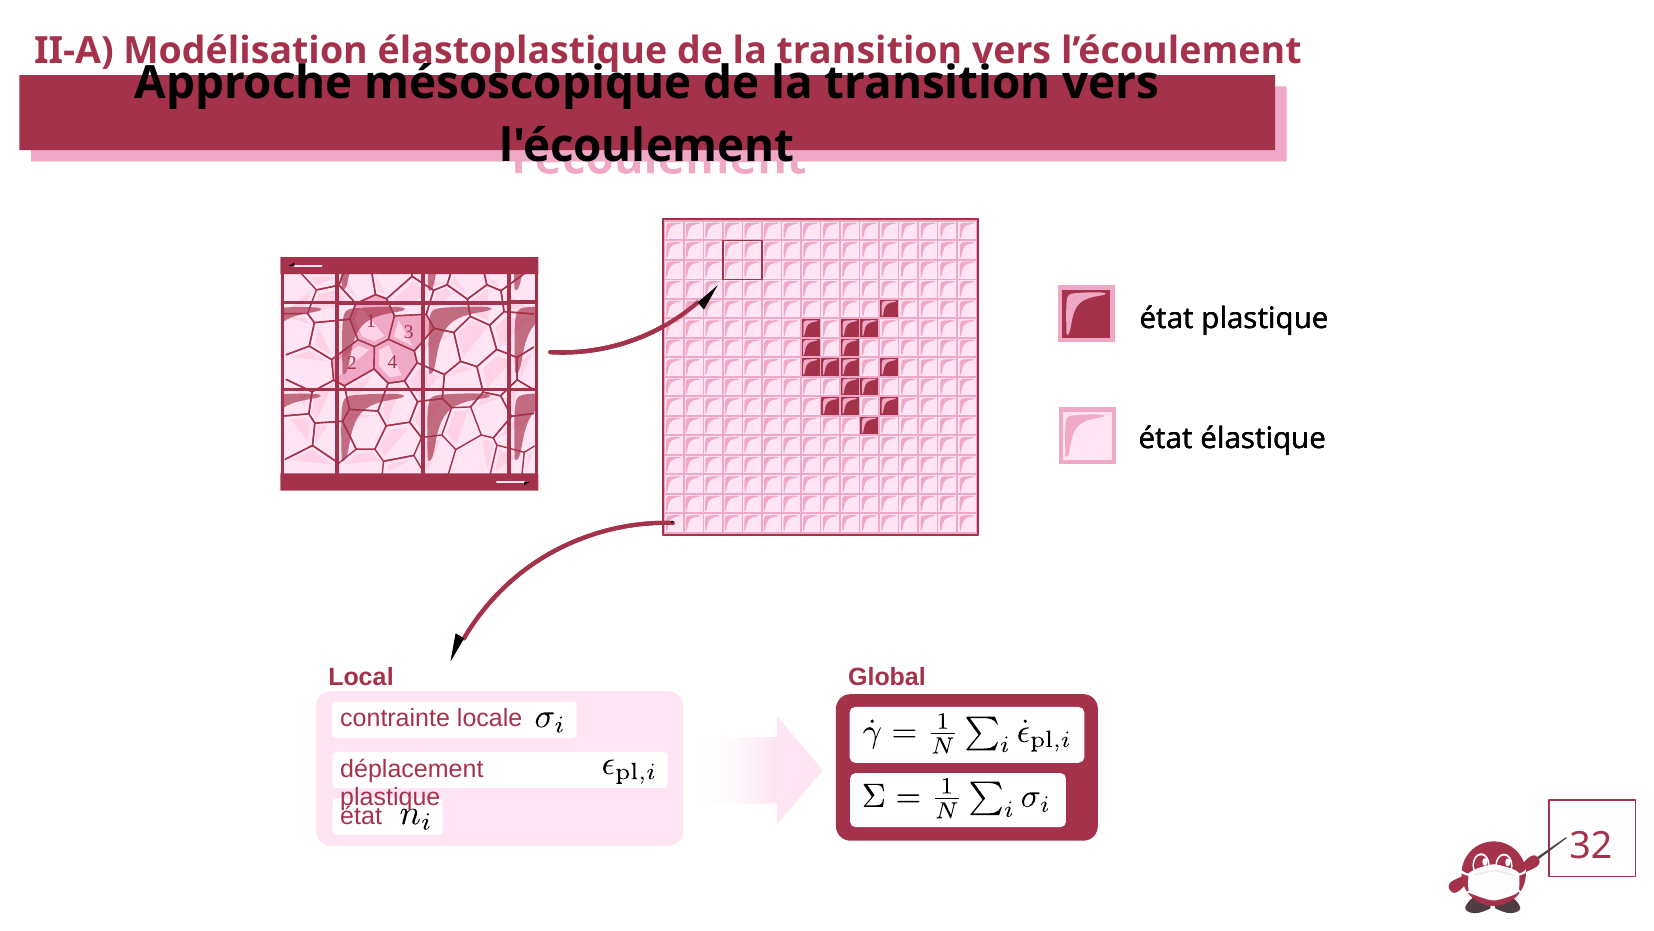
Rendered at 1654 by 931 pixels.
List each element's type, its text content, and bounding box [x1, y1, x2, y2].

text_box déplacement plastique [325, 747, 606, 790]
text_box Local [313, 655, 441, 699]
text_box Global [833, 655, 960, 699]
text_box Approche mésoscopique de la transition vers l'écoulement [19, 75, 1276, 151]
picture [118, 160, 1654, 914]
text_box II-A) Modélisation élastoplastique de la transition vers l’écoulement [19, 16, 1238, 76]
text_box contrainte locale [325, 696, 588, 740]
text_box état [325, 794, 606, 838]
